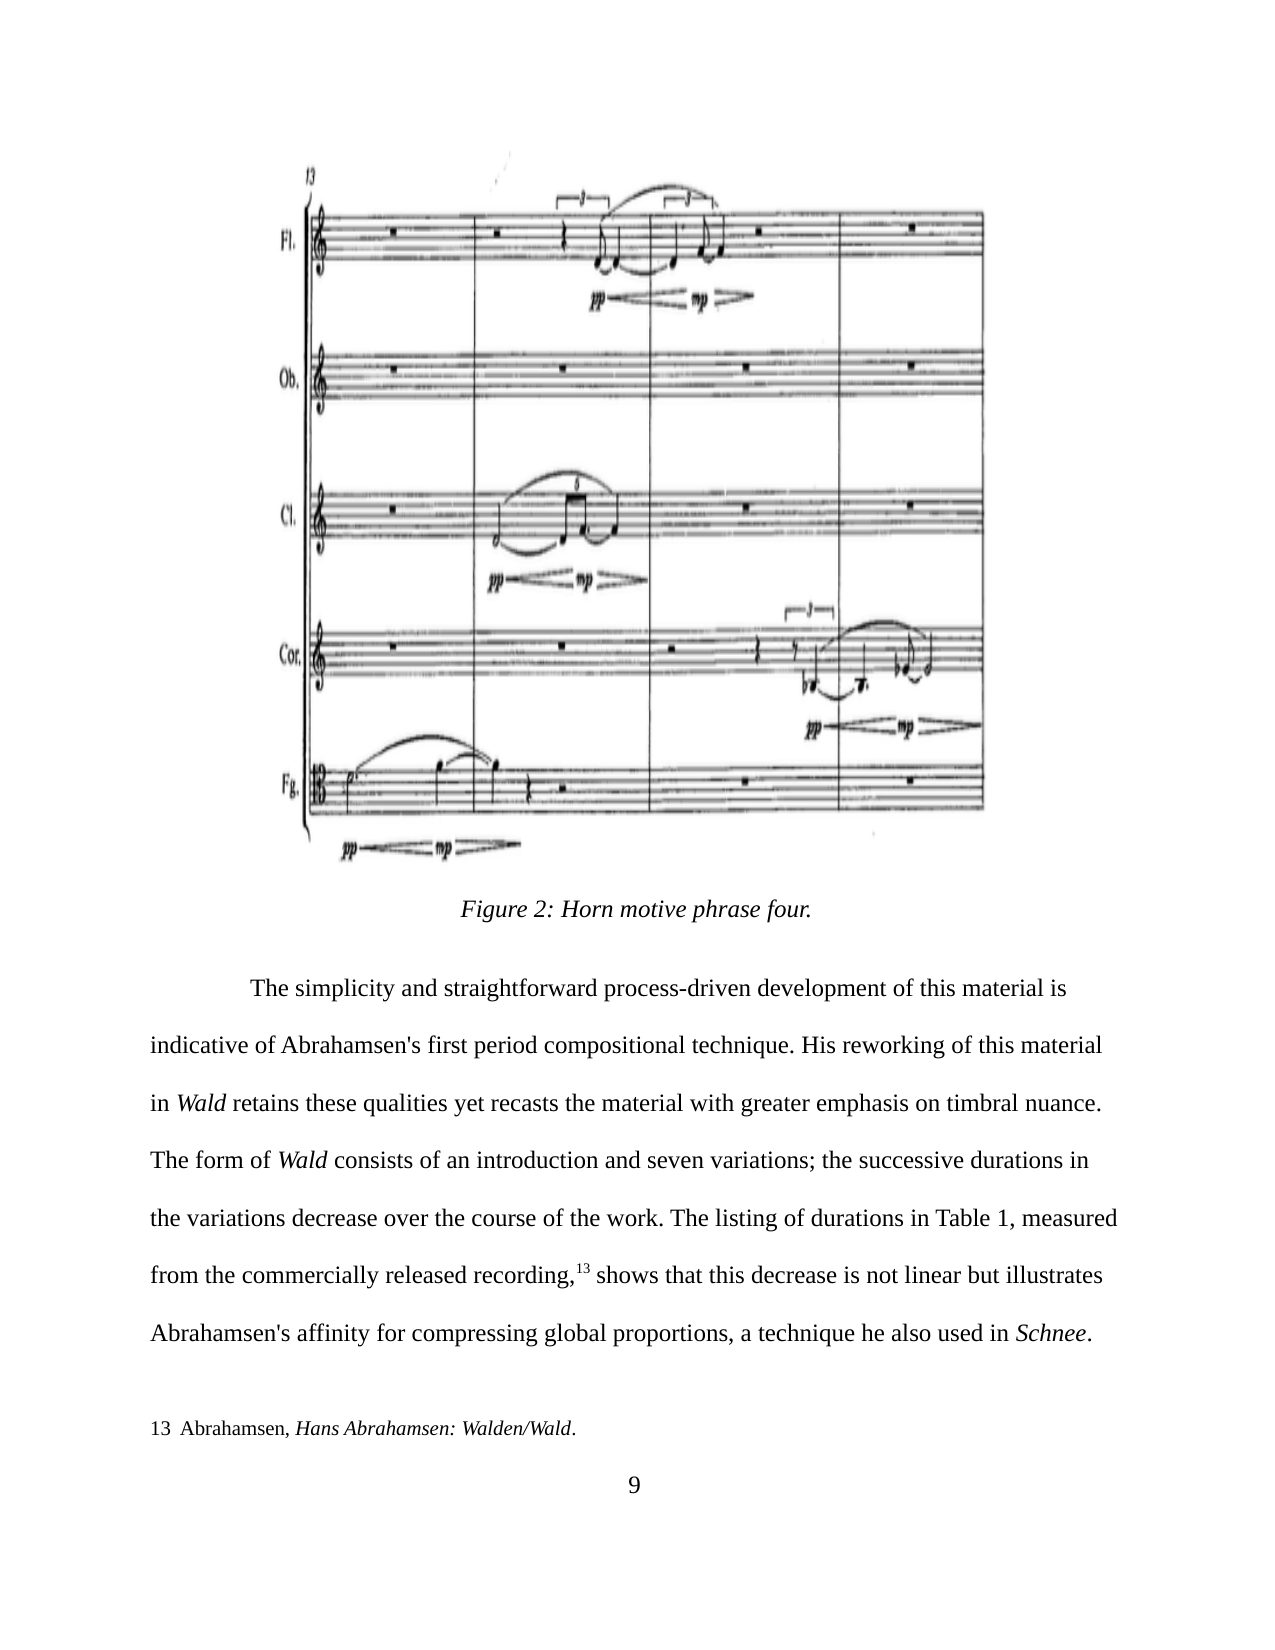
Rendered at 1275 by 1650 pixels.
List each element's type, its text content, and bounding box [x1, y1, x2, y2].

text Abrahamsen, Hans Abrahamsen: Walden/Wald. [150, 1416, 1125, 1440]
text Figure 2: Horn motive phrase four. [150, 894, 1125, 922]
picture [271, 150, 1004, 882]
text The simplicity and straightforward process-driven development of this material is indicative of Abrahamsen's first period compositional technique. His reworking of this material in Wald retains these qualities yet recasts the material with greater emphasis on timbral nuance. The form of Wald consists of an introduction and seven variations; the successive durations in the variations decrease over the course of the work. The listing of durations in Table 1, measured from the commercially released recording, shows that this decrease is not linear but illustrates Abrahamsen's affinity for compressing global proportions, a technique he also used in Schnee. [150, 973, 1125, 1346]
